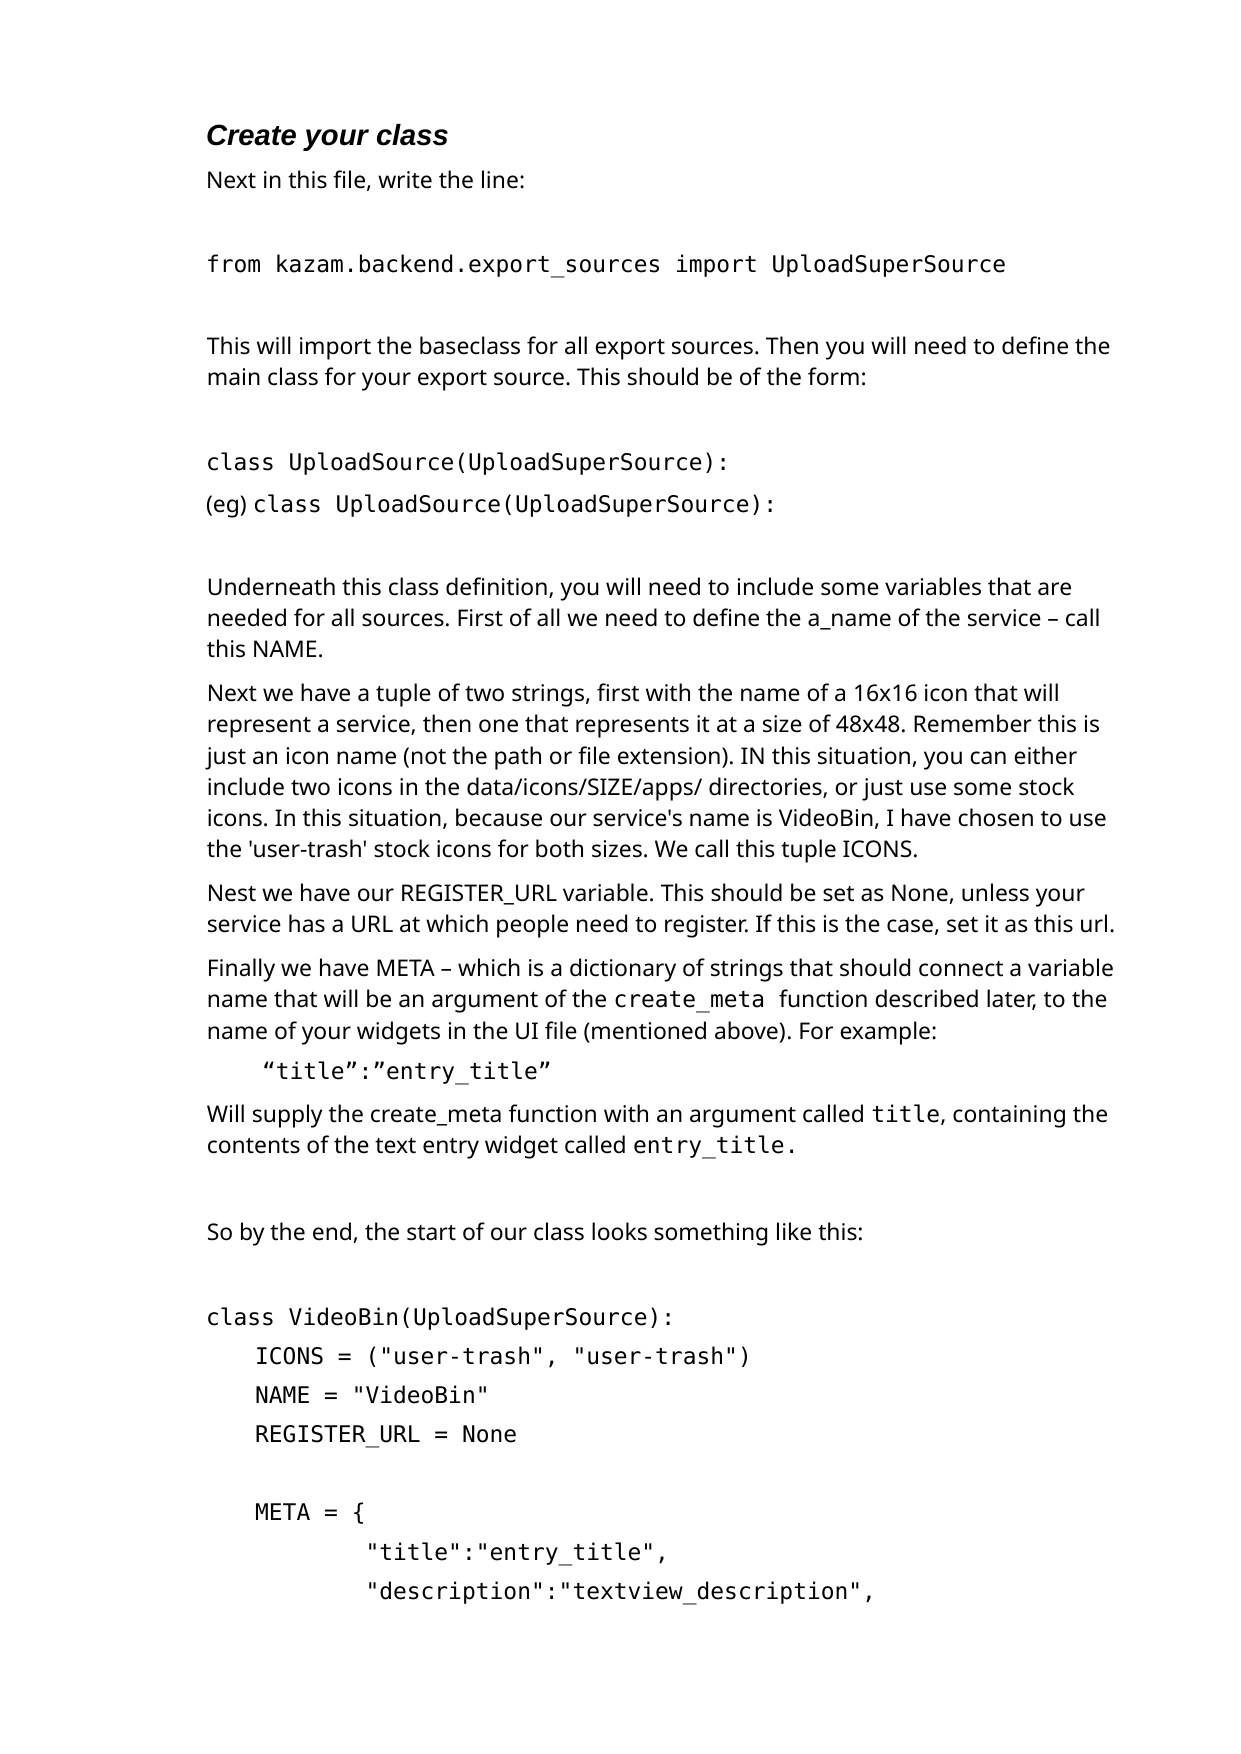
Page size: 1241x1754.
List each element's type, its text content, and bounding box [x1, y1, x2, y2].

text Will supply the create_meta function with an argument called title, containing the contents of the text entry widget called entry_title. [207, 1097, 1122, 1160]
text Next we have a tuple of two strings, first with the name of a 16x16 icon that will represent a service, then one that represents it at a size of 48x48. Remember this is just an icon name (not the path or file extension). IN this situation, you can either include two icons in the data/icons/SIZE/apps/ directories, or just use some stock icons. In this situation, because our service's name is VideoBin, I have chosen to use the 'user-trash' stock icons for both sizes. We call this tuple ICONS. [207, 677, 1122, 864]
text This will import the baseclass for all export sources. Then you will need to define the main class for your export source. This should be of the form: [207, 330, 1122, 392]
text class UploadSource(UploadSuperSource): [206, 449, 1122, 475]
text "description":"textview_description", [200, 1578, 1122, 1604]
text from kazam.backend.export_sources import UploadSuperSource [206, 252, 1122, 278]
text So by the end, the start of our class looks something like this: [207, 1216, 1122, 1247]
text (eg) class UploadSource(UploadSuperSource): [206, 488, 1122, 519]
text Nest we have our REGISTER_URL variable. This should be set as None, unless your service has a URL at which people need to register. If this is the case, set it as this url. [207, 877, 1122, 939]
text Next in this file, write the line: [206, 164, 1122, 195]
text REGISTER_URL = None [200, 1421, 1122, 1448]
text Finally we have META – which is a dictionary of strings that should connect a variable name that will be an argument of the create_meta function described later, to the name of your widgets in the UI file (mentioned above). For example: [207, 952, 1122, 1046]
text "title":"entry_title", [200, 1539, 1122, 1565]
subtitle Create your class [206, 118, 1122, 152]
text META = { [200, 1499, 1122, 1526]
text class VideoBin(UploadSuperSource): [206, 1304, 1122, 1330]
text Underneath this class definition, you will need to include some variables that are needed for all sources. First of all we need to define the a_name of the service – call this NAME. [207, 571, 1122, 664]
text ICONS = ("user-trash", "user-trash") [200, 1343, 1122, 1369]
text “title”:”entry_title” [207, 1058, 1122, 1085]
text NAME = "VideoBin" [200, 1382, 1122, 1409]
